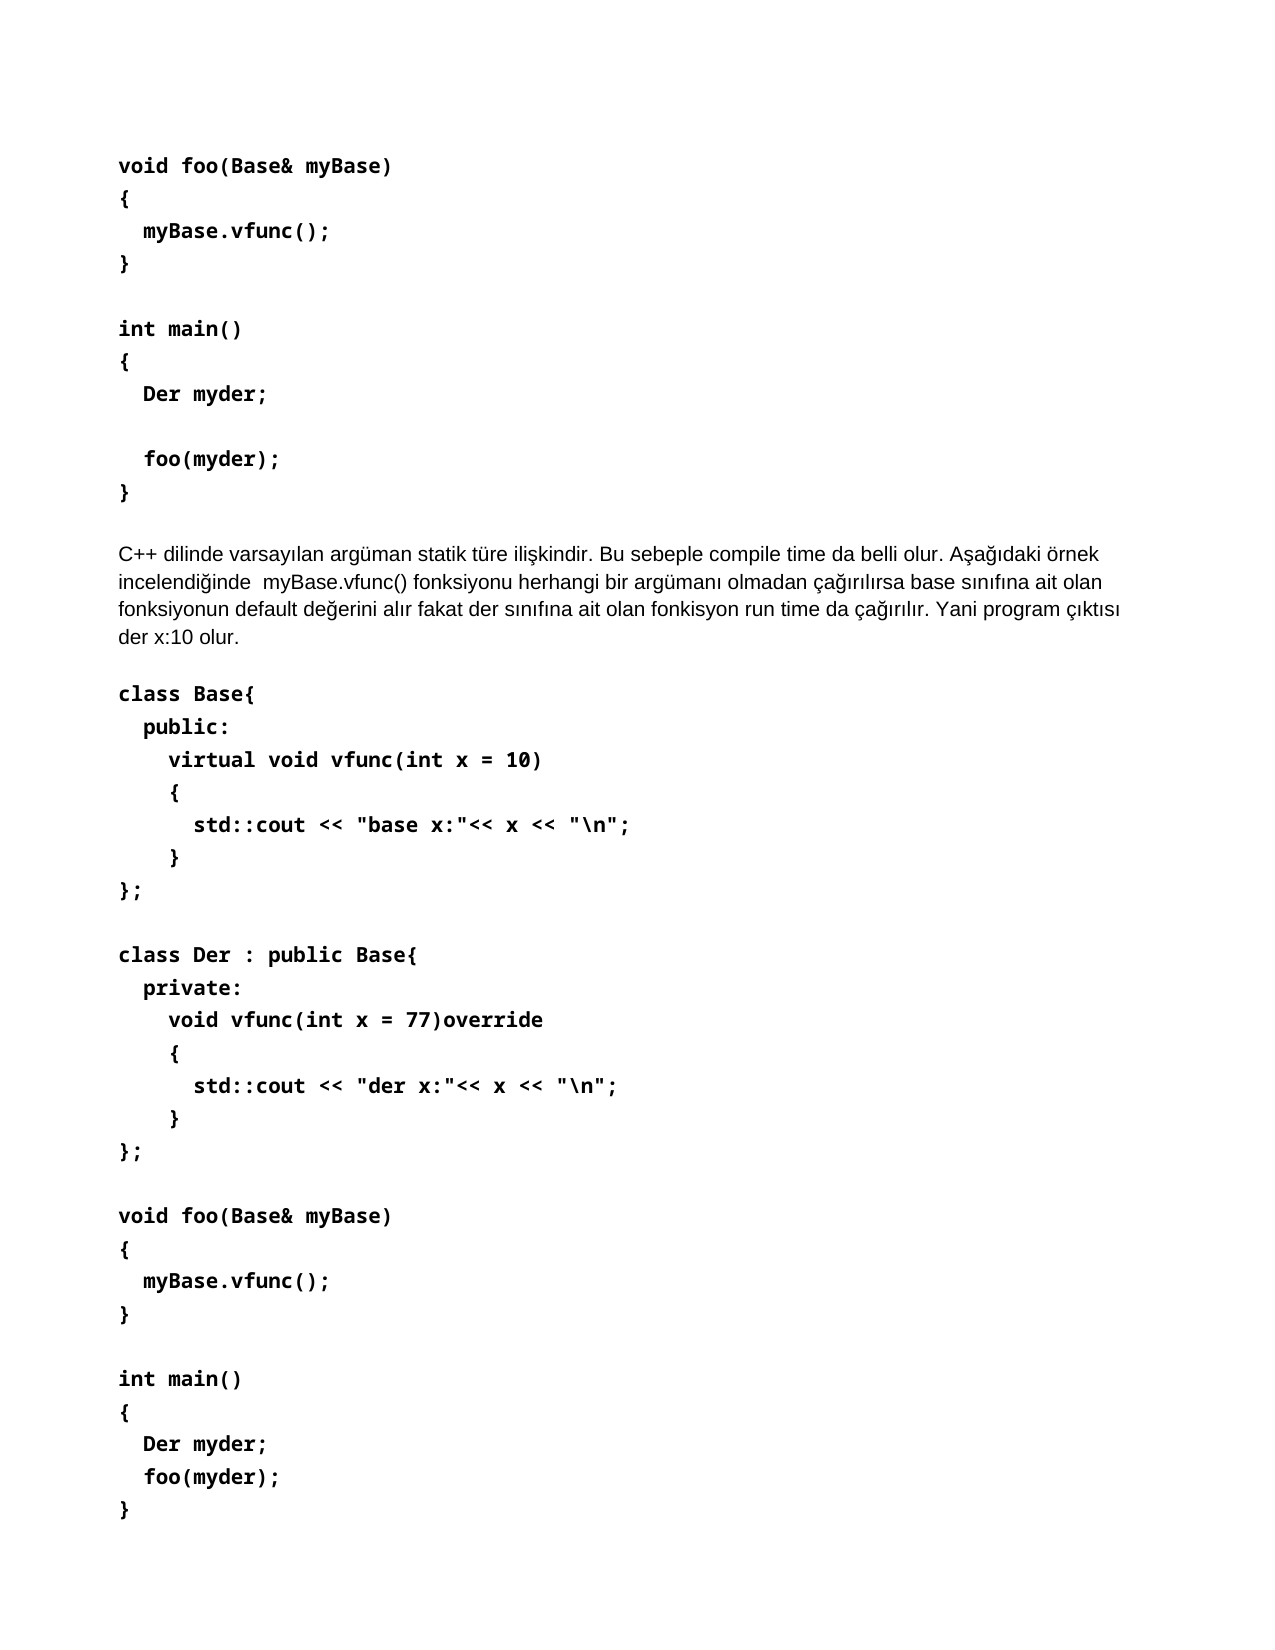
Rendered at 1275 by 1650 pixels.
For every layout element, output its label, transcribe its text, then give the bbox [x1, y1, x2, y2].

text myBase.vfunc(); [118, 1266, 1157, 1295]
text void foo(Base& myBase) [118, 1201, 1157, 1229]
text foo(myder); [118, 1462, 1157, 1490]
text std::cout << "base x:"<< x << "\n"; [118, 810, 1157, 838]
text } [118, 1494, 1157, 1523]
text int main() [118, 314, 1157, 342]
text class Der : public Base{ [118, 940, 1157, 969]
text } [118, 1103, 1157, 1132]
text foo(myder); [118, 444, 1157, 473]
text { [118, 346, 1157, 375]
text int main() [118, 1364, 1157, 1393]
text class Base{ [118, 679, 1157, 708]
text public: [118, 712, 1157, 741]
text } [118, 842, 1157, 871]
text { [118, 1234, 1157, 1262]
text private: [118, 973, 1157, 1001]
text { [118, 777, 1157, 806]
text Der myder; [118, 379, 1157, 407]
text void vfunc(int x = 77)override [118, 1006, 1157, 1034]
text }; [118, 1136, 1157, 1164]
text } [118, 248, 1157, 277]
text std::cout << "der x:"<< x << "\n"; [118, 1071, 1157, 1099]
text Der myder; [118, 1429, 1157, 1458]
text { [118, 1397, 1157, 1425]
text C++ dilinde varsayılan argüman statik türe ilişkindir. Bu sebeple compile time da belli olur. Aşağıdaki örnek incelendiğinde myBase.vfunc() fonksiyonu herhangi bir argümanı olmadan çağırılırsa base sınıfına ait olan fonksiyonun default değerini alır fakat der sınıfına ait olan fonkisyon run time da çağırılır. Yani program çıktısı der x:10 olur. [118, 542, 1157, 648]
text } [118, 1299, 1157, 1327]
text void foo(Base& myBase) [118, 151, 1157, 179]
text { [118, 183, 1157, 212]
text }; [118, 875, 1157, 903]
text { [118, 1038, 1157, 1067]
text } [118, 477, 1157, 505]
text virtual void vfunc(int x = 10) [118, 745, 1157, 773]
text myBase.vfunc(); [118, 216, 1157, 244]
